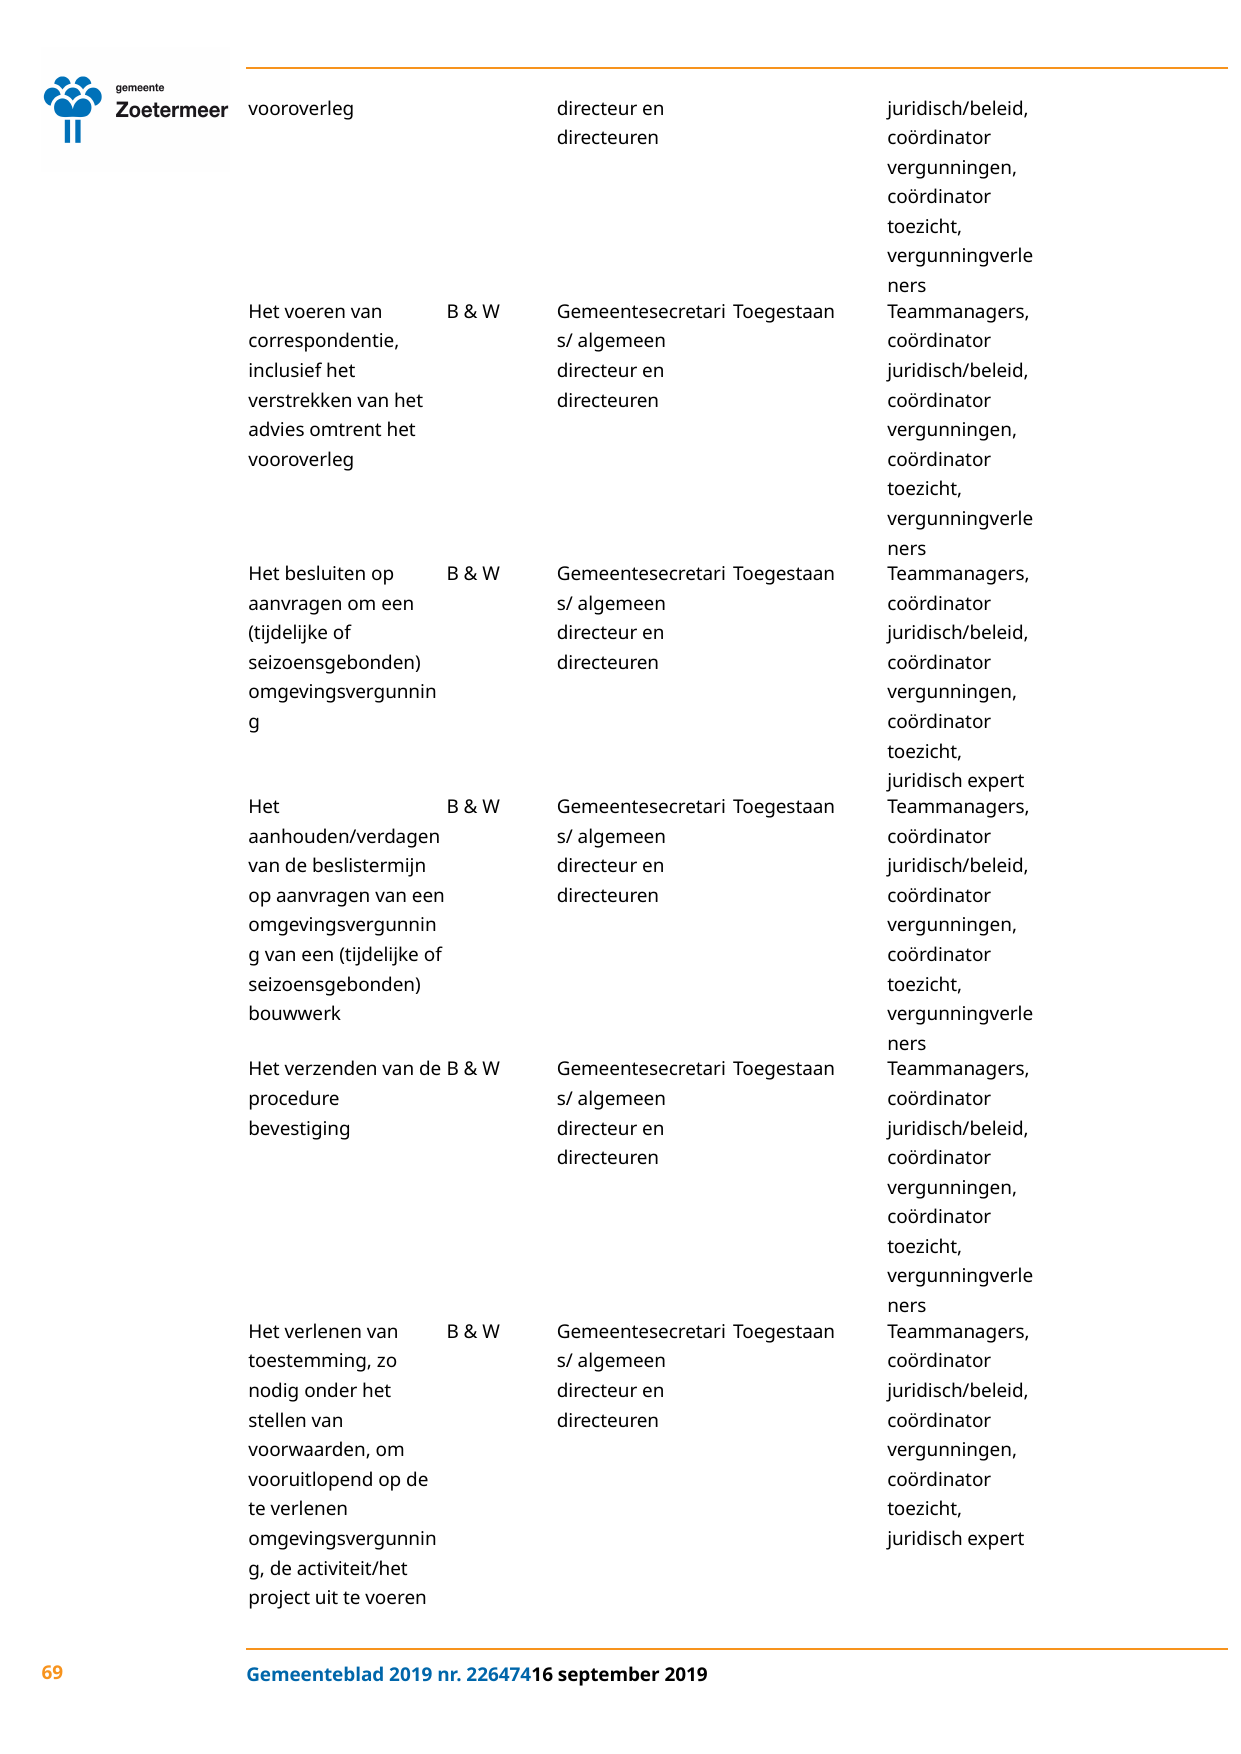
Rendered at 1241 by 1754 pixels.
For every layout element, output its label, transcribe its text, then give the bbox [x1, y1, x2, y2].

table_cell Gemeentesecretaris/ algemeen directeur en directeuren [557, 1318, 733, 1610]
table_cell B & W [446, 298, 557, 560]
table_cell Toegestaan [733, 298, 887, 560]
table_cell B & W [446, 793, 557, 1056]
table_cell B & W [446, 1056, 557, 1318]
table_cell B & W [446, 1318, 557, 1610]
table_cell Gemeentesecretaris/ algemeen directeur en directeuren [557, 560, 733, 793]
table_cell Het verzenden van de procedure bevestiging [248, 1056, 446, 1318]
table_cell Het verlenen van toestemming, zo nodig onder het stellen van voorwaarden, om vooruitlopend op de te verlenen omgevingsvergunning, de activiteit/het project uit te voeren [248, 1318, 446, 1610]
table_cell Het besluiten op aanvragen om een (tijdelijke of seizoensgebonden) omgevingsvergunning [248, 560, 446, 793]
table_cell Teammanagers, coördinator juridisch/beleid, coördinator vergunningen, coördinator toezicht, vergunningverleners [887, 298, 1041, 560]
table_cell Teammanagers, coördinator juridisch/beleid, coördinator vergunningen, coördinator toezicht, vergunningverleners [887, 1056, 1041, 1318]
table_cell Toegestaan [733, 1318, 887, 1610]
table_cell vooroverleg [248, 95, 446, 298]
table_cell Toegestaan [733, 560, 887, 793]
table_cell B & W [446, 560, 557, 793]
table_cell Teammanagers, coördinator juridisch/beleid, coördinator vergunningen, coördinator toezicht, vergunningverleners [887, 793, 1041, 1056]
table_cell Toegestaan [733, 1056, 887, 1318]
table_cell directeur en directeuren [557, 95, 733, 298]
table_cell juridisch/beleid, coördinator vergunningen, coördinator toezicht, vergunningverleners [887, 95, 1041, 298]
table_cell Het voeren van correspondentie, inclusief het verstrekken van het advies omtrent het vooroverleg [248, 298, 446, 560]
table_cell Gemeentesecretaris/ algemeen directeur en directeuren [557, 298, 733, 560]
table_cell Teammanagers, coördinator juridisch/beleid, coördinator vergunningen, coördinator toezicht, juridisch expert [887, 1318, 1041, 1610]
table_cell Toegestaan [733, 793, 887, 1056]
table_cell Gemeentesecretaris/ algemeen directeur en directeuren [557, 1056, 733, 1318]
table_cell Het aanhouden/verdagen van de beslistermijn op aanvragen van een omgevingsvergunning van een (tijdelijke of seizoensgebonden) bouwwerk [248, 793, 446, 1056]
table_cell Teammanagers, coördinator juridisch/beleid, coördinator vergunningen, coördinator toezicht, juridisch expert [887, 560, 1041, 793]
picture [41, 47, 231, 172]
table_cell Gemeentesecretaris/ algemeen directeur en directeuren [557, 793, 733, 1056]
table_cell [733, 95, 887, 298]
table_cell [446, 95, 557, 298]
